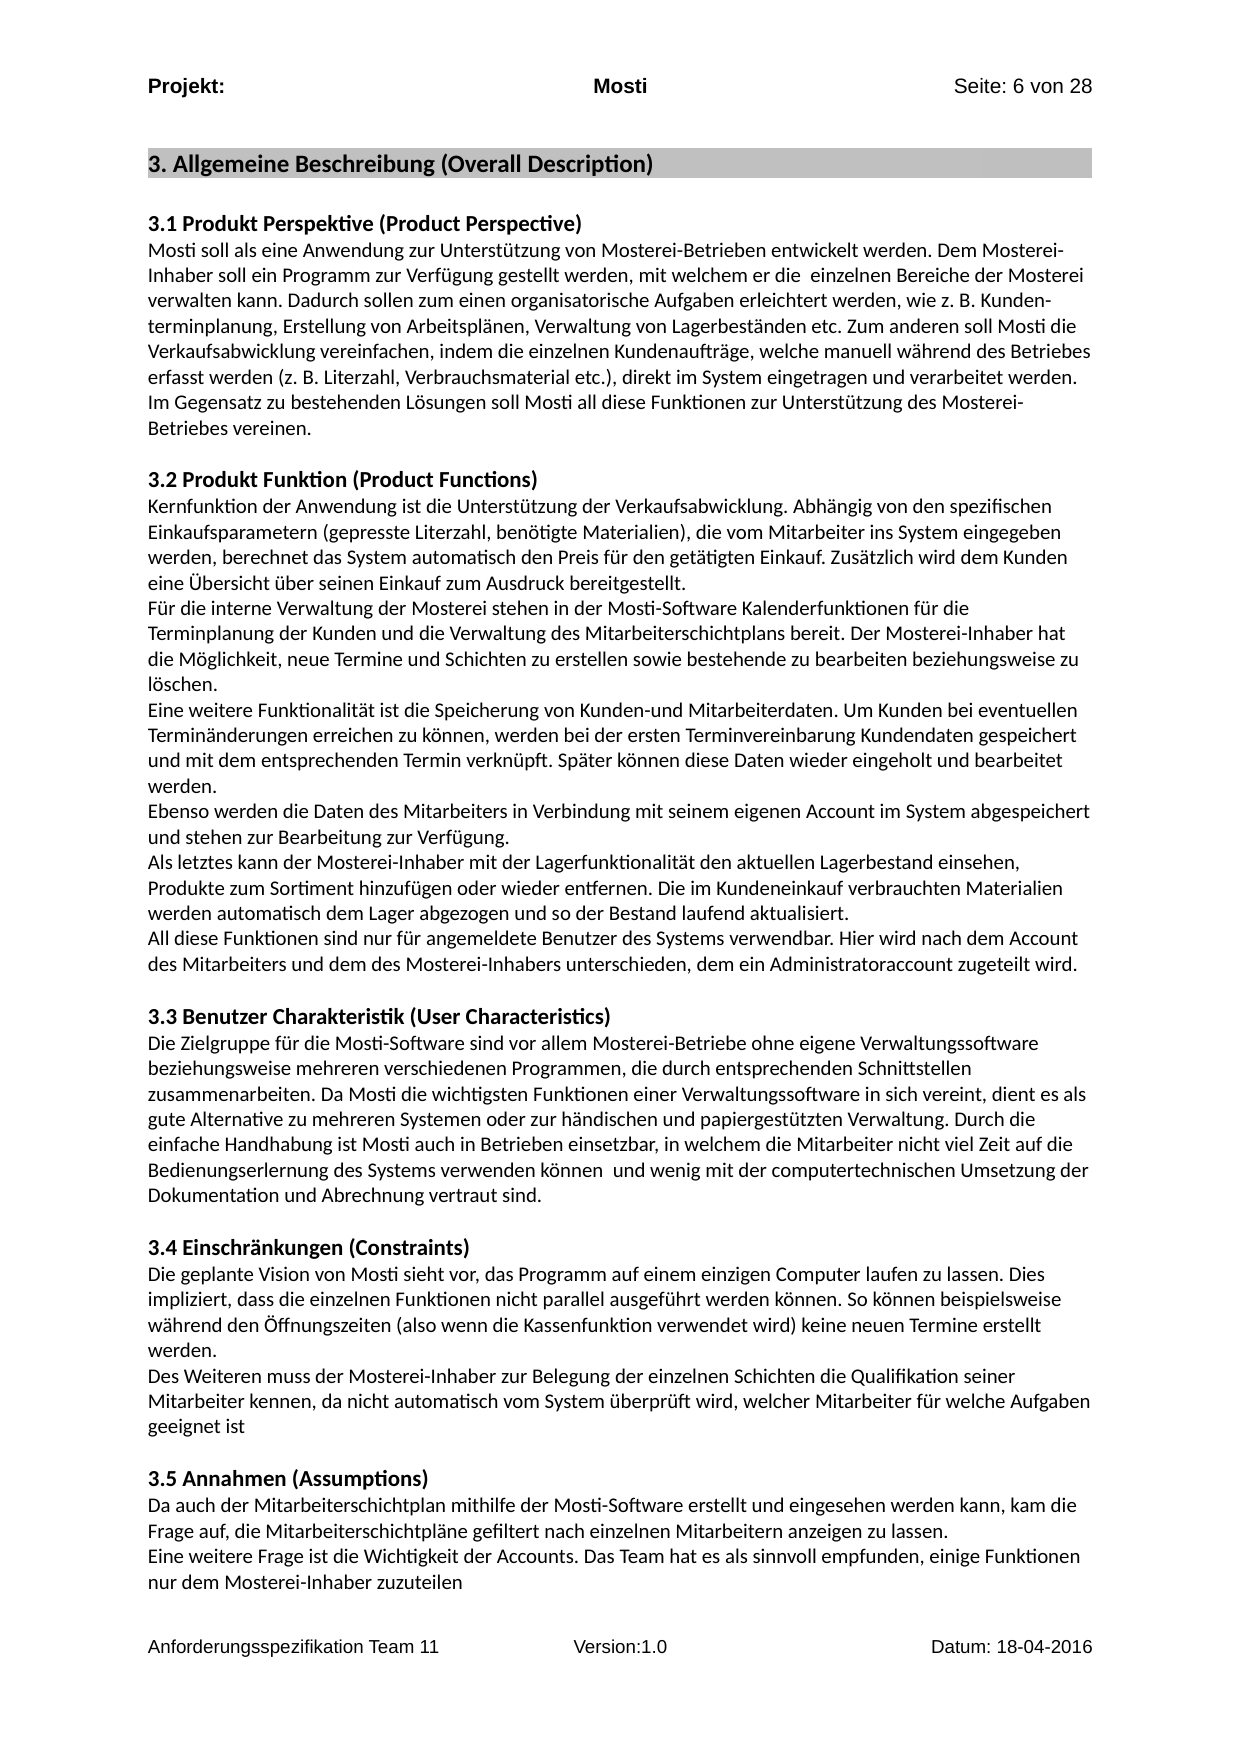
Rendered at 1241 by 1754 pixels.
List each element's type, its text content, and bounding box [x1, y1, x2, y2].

text Da auch der Mitarbeiterschichtplan mithilfe der Mosti-Software erstellt und eingesehen werden kann, kam die Frage auf, die Mitarbeiterschichtpläne gefiltert nach einzelnen Mitarbeitern anzeigen zu lassen. [148, 1493, 1092, 1543]
text Eine weitere Funktionalität ist die Speicherung von Kunden-und Mitarbeiterdaten. Um Kunden bei eventuellen Terminänderungen erreichen zu können, werden bei der ersten Terminvereinbarung Kundendaten gespeichert und mit dem entsprechenden Termin verknüpft. Später können diese Daten wieder eingeholt und bearbeitet werden. [148, 697, 1092, 798]
subtitle 3.1 Produkt Perspektive (Product Perspective) [148, 209, 1092, 237]
subtitle 3.4 Einschränkungen (Constraints) [148, 1233, 1092, 1261]
text All diese Funktionen sind nur für angemeldete Benutzer des Systems verwendbar. Hier wird nach dem Account des Mitarbeiters und dem des Mosterei-Inhabers unterschieden, dem ein Administratoraccount zugeteilt wird. [148, 926, 1092, 976]
text Des Weiteren muss der Mosterei-Inhaber zur Belegung der einzelnen Schichten die Qualifikation seiner Mitarbeiter kennen, da nicht automatisch vom System überprüft wird, welcher Mitarbeiter für welche Aufgaben geeignet ist [148, 1363, 1092, 1439]
text Als letztes kann der Mosterei-Inhaber mit der Lagerfunktionalität den aktuellen Lagerbestand einsehen, Produkte zum Sortiment hinzufügen oder wieder entfernen. Die im Kundeneinkauf verbrauchten Materialien werden automatisch dem Lager abgezogen und so der Bestand laufend aktualisiert. [148, 849, 1092, 926]
text Für die interne Verwaltung der Mosterei stehen in der Mosti-Software Kalenderfunktionen für die Terminplanung der Kunden und die Verwaltung des Mitarbeiterschichtplans bereit. Der Mosterei-Inhaber hat die Möglichkeit, neue Termine und Schichten zu erstellen sowie bestehende zu bearbeiten beziehungsweise zu löschen. [148, 595, 1092, 697]
text Die Zielgruppe für die Mosti-Software sind vor allem Mosterei-Betriebe ohne eigene Verwaltungssoftware beziehungsweise mehreren verschiedenen Programmen, die durch entsprechenden Schnittstellen zusammenarbeiten. Da Mosti die wichtigsten Funktionen einer Verwaltungssoftware in sich vereint, dient es als gute Alternative zu mehreren Systemen oder zur händischen und papiergestützten Verwaltung. Durch die einfache Handhabung ist Mosti auch in Betrieben einsetzbar, in welchem die Mitarbeiter nicht viel Zeit auf die Bedienungserlernung des Systems verwenden können und wenig mit der computertechnischen Umsetzung der Dokumentation und Abrechnung vertraut sind. [148, 1030, 1092, 1208]
subtitle 3.3 Benutzer Charakteristik (User Characteristics) [148, 1002, 1092, 1030]
text Kernfunktion der Anwendung ist die Unterstützung der Verkaufsabwicklung. Abhängig von den spezifischen Einkaufsparametern (gepresste Literzahl, benötigte Materialien), die vom Mitarbeiter ins System eingegeben werden, berechnet das System automatisch den Preis für den getätigten Einkauf. Zusätzlich wird dem Kunden eine Übersicht über seinen Einkauf zum Ausdruck bereitgestellt. [148, 493, 1092, 595]
subtitle 3. Allgemeine Beschreibung (Overall Description) [148, 148, 1092, 178]
text Mosti soll als eine Anwendung zur Unterstützung von Mosterei-Betrieben entwickelt werden. Dem Mosterei-Inhaber soll ein Programm zur Verfügung gestellt werden, mit welchem er die einzelnen Bereiche der Mosterei verwalten kann. Dadurch sollen zum einen organisatorische Aufgaben erleichtert werden, wie z. B. Kunden-terminplanung, Erstellung von Arbeitsplänen, Verwaltung von Lagerbeständen etc. Zum anderen soll Mosti die Verkaufsabwicklung vereinfachen, indem die einzelnen Kundenaufträge, welche manuell während des Betriebes erfasst werden (z. B. Literzahl, Verbrauchsmaterial etc.), direkt im System eingetragen und verarbeitet werden. Im Gegensatz zu bestehenden Lösungen soll Mosti all diese Funktionen zur Unterstützung des Mosterei-Betriebes vereinen. [148, 237, 1092, 440]
subtitle 3.2 Produkt Funktion (Product Functions) [148, 466, 1092, 493]
text Die geplante Vision von Mosti sieht vor, das Programm auf einem einzigen Computer laufen zu lassen. Dies impliziert, dass die einzelnen Funktionen nicht parallel ausgeführt werden können. So können beispielsweise während den Öffnungszeiten (also wenn die Kassenfunktion verwendet wird) keine neuen Termine erstellt werden. [148, 1261, 1092, 1363]
text Eine weitere Frage ist die Wichtigkeit der Accounts. Das Team hat es als sinnvoll empfunden, einige Funktionen nur dem Mosterei-Inhaber zuzuteilen [148, 1543, 1092, 1594]
text Ebenso werden die Daten des Mitarbeiters in Verbindung mit seinem eigenen Account im System abgespeichert und stehen zur Bearbeitung zur Verfügung. [148, 798, 1092, 849]
subtitle 3.5 Annahmen (Assumptions) [148, 1464, 1092, 1493]
